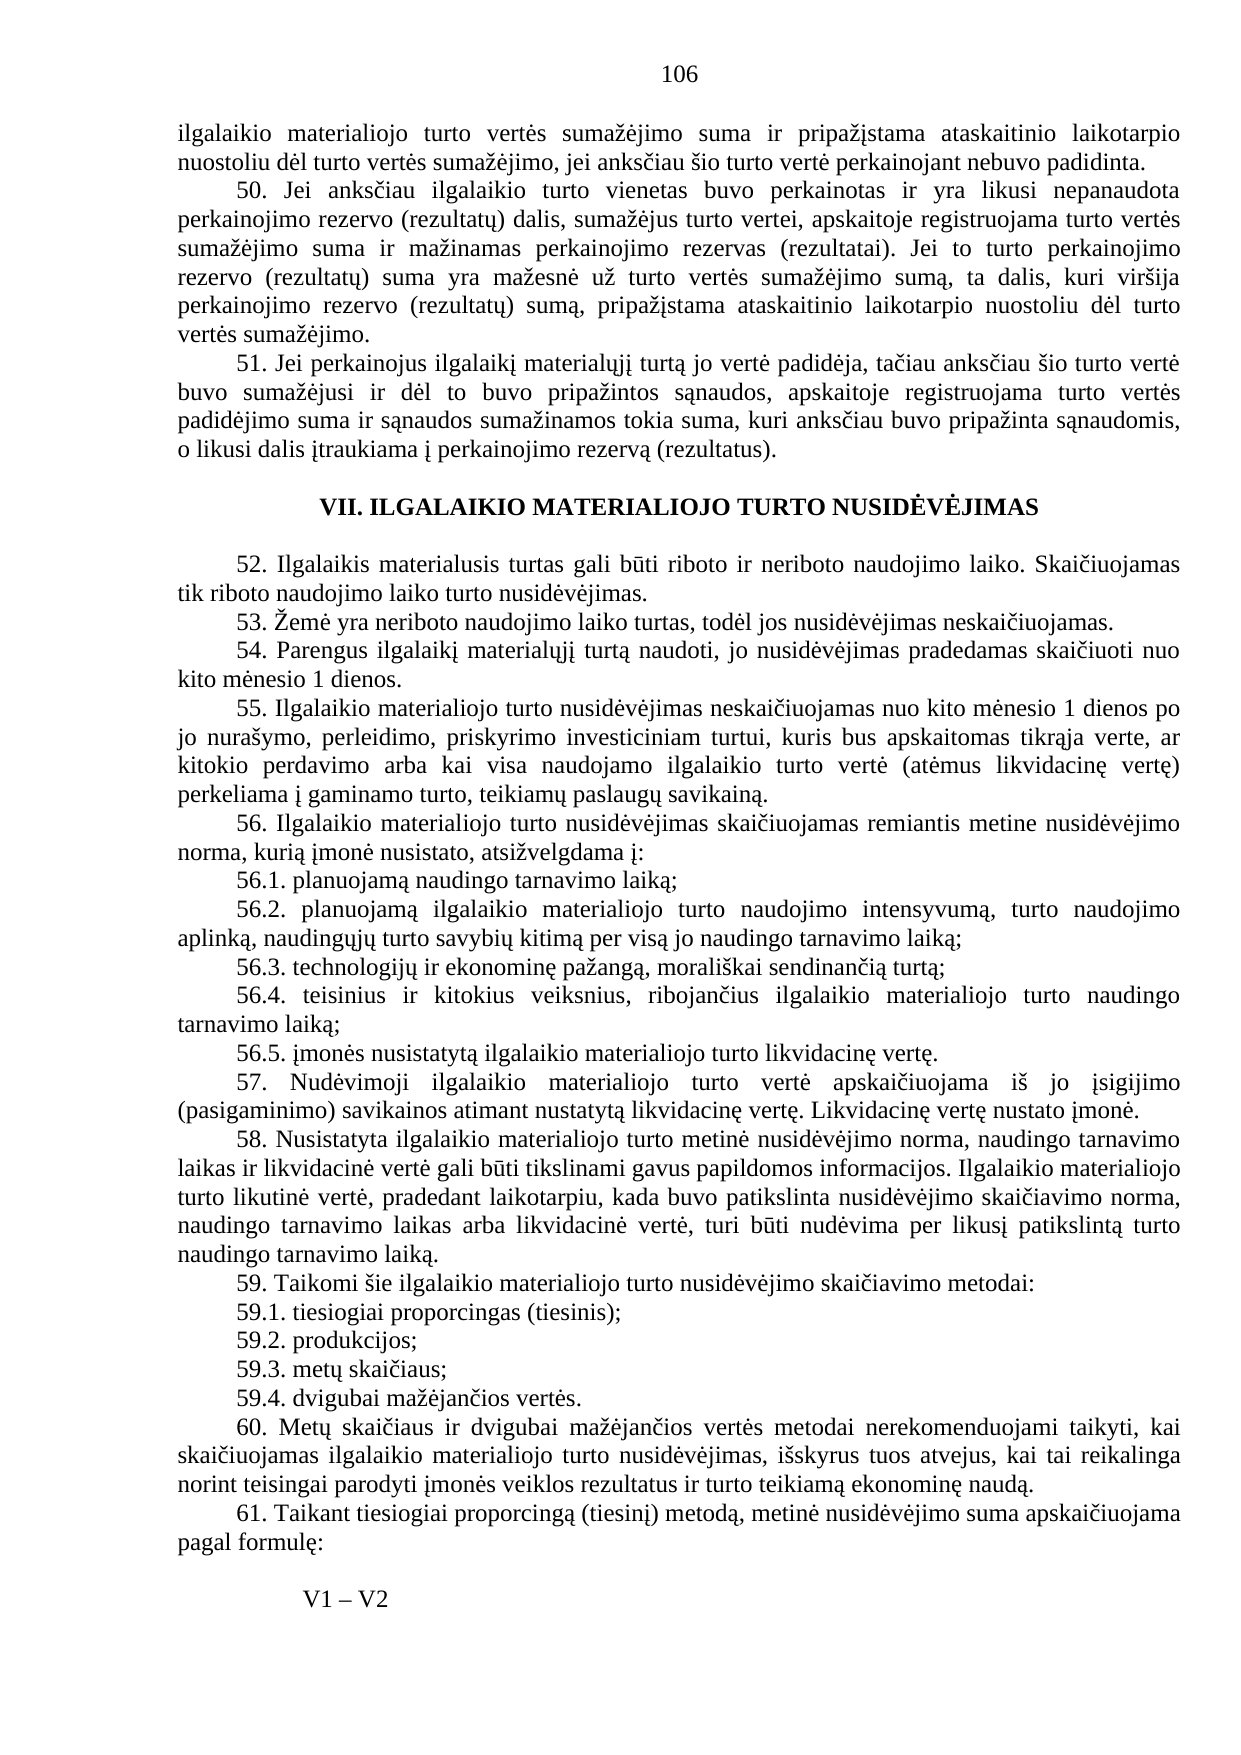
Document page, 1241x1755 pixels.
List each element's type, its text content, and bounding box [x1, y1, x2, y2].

text 59.3. metų skaičiaus; [177, 1354, 1181, 1383]
text 51. Jei perkainojus ilgalaikį materialųjį turtą jo vertė padidėja, tačiau anksčiau šio turto vertė buvo sumažėjusi ir dėl to buvo pripažintos sąnaudos, apskaitoje registruojama turto vertės padidėjimo suma ir sąnaudos sumažinamos tokia suma, kuri anksčiau buvo pripažinta sąnaudomis, o likusi dalis įtraukiama į perkainojimo rezervą (rezultatus). [177, 348, 1181, 463]
text 59.1. tiesiogiai proporcingas (tiesinis); [177, 1297, 1181, 1326]
text 50. Jei anksčiau ilgalaikio turto vienetas buvo perkainotas ir yra likusi nepanaudota perkainojimo rezervo (rezultatų) dalis, sumažėjus turto vertei, apskaitoje registruojama turto vertės sumažėjimo suma ir mažinamas perkainojimo rezervas (rezultatai). Jei to turto perkainojimo rezervo (rezultatų) suma yra mažesnė už turto vertės sumažėjimo sumą, ta dalis, kuri viršija perkainojimo rezervo (rezultatų) sumą, pripažįstama ataskaitinio laikotarpio nuostoliu dėl turto vertės sumažėjimo. [177, 176, 1181, 348]
text 54. Parengus ilgalaikį materialųjį turtą naudoti, jo nusidėvėjimas pradedamas skaičiuoti nuo kito mėnesio 1 dienos. [177, 636, 1181, 693]
text 56.2. planuojamą ilgalaikio materialiojo turto naudojimo intensyvumą, turto naudojimo aplinką, naudingųjų turto savybių kitimą per visą jo naudingo tarnavimo laiką; [177, 894, 1181, 952]
text V1 – V2 [302, 1584, 1181, 1613]
text 57. Nudėvimoji ilgalaikio materialiojo turto vertė apskaičiuojama iš jo įsigijimo (pasigaminimo) savikainos atimant nustatytą likvidacinę vertę. Likvidacinę vertę nustato įmonė. [177, 1067, 1181, 1124]
text 59.4. dvigubai mažėjančios vertės. [177, 1383, 1181, 1412]
text ilgalaikio materialiojo turto vertės sumažėjimo suma ir pripažįstama ataskaitinio laikotarpio nuostoliu dėl turto vertės sumažėjimo, jei anksčiau šio turto vertė perkainojant nebuvo padidinta. [177, 118, 1181, 176]
text 56.3. technologijų ir ekonominę pažangą, morališkai sendinančią turtą; [177, 952, 1181, 981]
text 53. Žemė yra neriboto naudojimo laiko turtas, todėl jos nusidėvėjimas neskaičiuojamas. [177, 607, 1181, 636]
text 61. Taikant tiesiogiai proporcingą (tiesinį) metodą, metinė nusidėvėjimo suma apskaičiuojama pagal formulę: [177, 1498, 1181, 1556]
text 56.1. planuojamą naudingo tarnavimo laiką; [177, 866, 1181, 894]
text 58. Nusistatyta ilgalaikio materialiojo turto metinė nusidėvėjimo norma, naudingo tarnavimo laikas ir likvidacinė vertė gali būti tikslinami gavus papildomos informacijos. Ilgalaikio materialiojo turto likutinė vertė, pradedant laikotarpiu, kada buvo patikslinta nusidėvėjimo skaičiavimo norma, naudingo tarnavimo laikas arba likvidacinė vertė, turi būti nudėvima per likusį patikslintą turto naudingo tarnavimo laiką. [177, 1124, 1181, 1268]
text 55. Ilgalaikio materialiojo turto nusidėvėjimas neskaičiuojamas nuo kito mėnesio 1 dienos po jo nurašymo, perleidimo, priskyrimo investiciniam turtui, kuris bus apskaitomas tikrąja verte, ar kitokio perdavimo arba kai visa naudojamo ilgalaikio turto vertė (atėmus likvidacinę vertę) perkeliama į gaminamo turto, teikiamų paslaugų savikainą. [177, 693, 1181, 808]
text 60. Metų skaičiaus ir dvigubai mažėjančios vertės metodai nerekomenduojami taikyti, kai skaičiuojamas ilgalaikio materialiojo turto nusidėvėjimas, išskyrus tuos atvejus, kai tai reikalinga norint teisingai parodyti įmonės veiklos rezultatus ir turto teikiamą ekonominę naudą. [177, 1412, 1181, 1498]
text VII. ILGALAIKIO MATERIALIOJO TURTO NUSIDĖVĖJIMAS [177, 492, 1181, 521]
text 59.2. produkcijos; [177, 1326, 1181, 1354]
text 52. Ilgalaikis materialusis turtas gali būti riboto ir neriboto naudojimo laiko. Skaičiuojamas tik riboto naudojimo laiko turto nusidėvėjimas. [177, 549, 1181, 607]
text 59. Taikomi šie ilgalaikio materialiojo turto nusidėvėjimo skaičiavimo metodai: [177, 1268, 1181, 1297]
text 56. Ilgalaikio materialiojo turto nusidėvėjimas skaičiuojamas remiantis metine nusidėvėjimo norma, kurią įmonė nusistato, atsižvelgdama į: [177, 808, 1181, 866]
text 56.5. įmonės nusistatytą ilgalaikio materialiojo turto likvidacinę vertę. [177, 1038, 1181, 1067]
text 56.4. teisinius ir kitokius veiksnius, ribojančius ilgalaikio materialiojo turto naudingo tarnavimo laiką; [177, 981, 1181, 1038]
